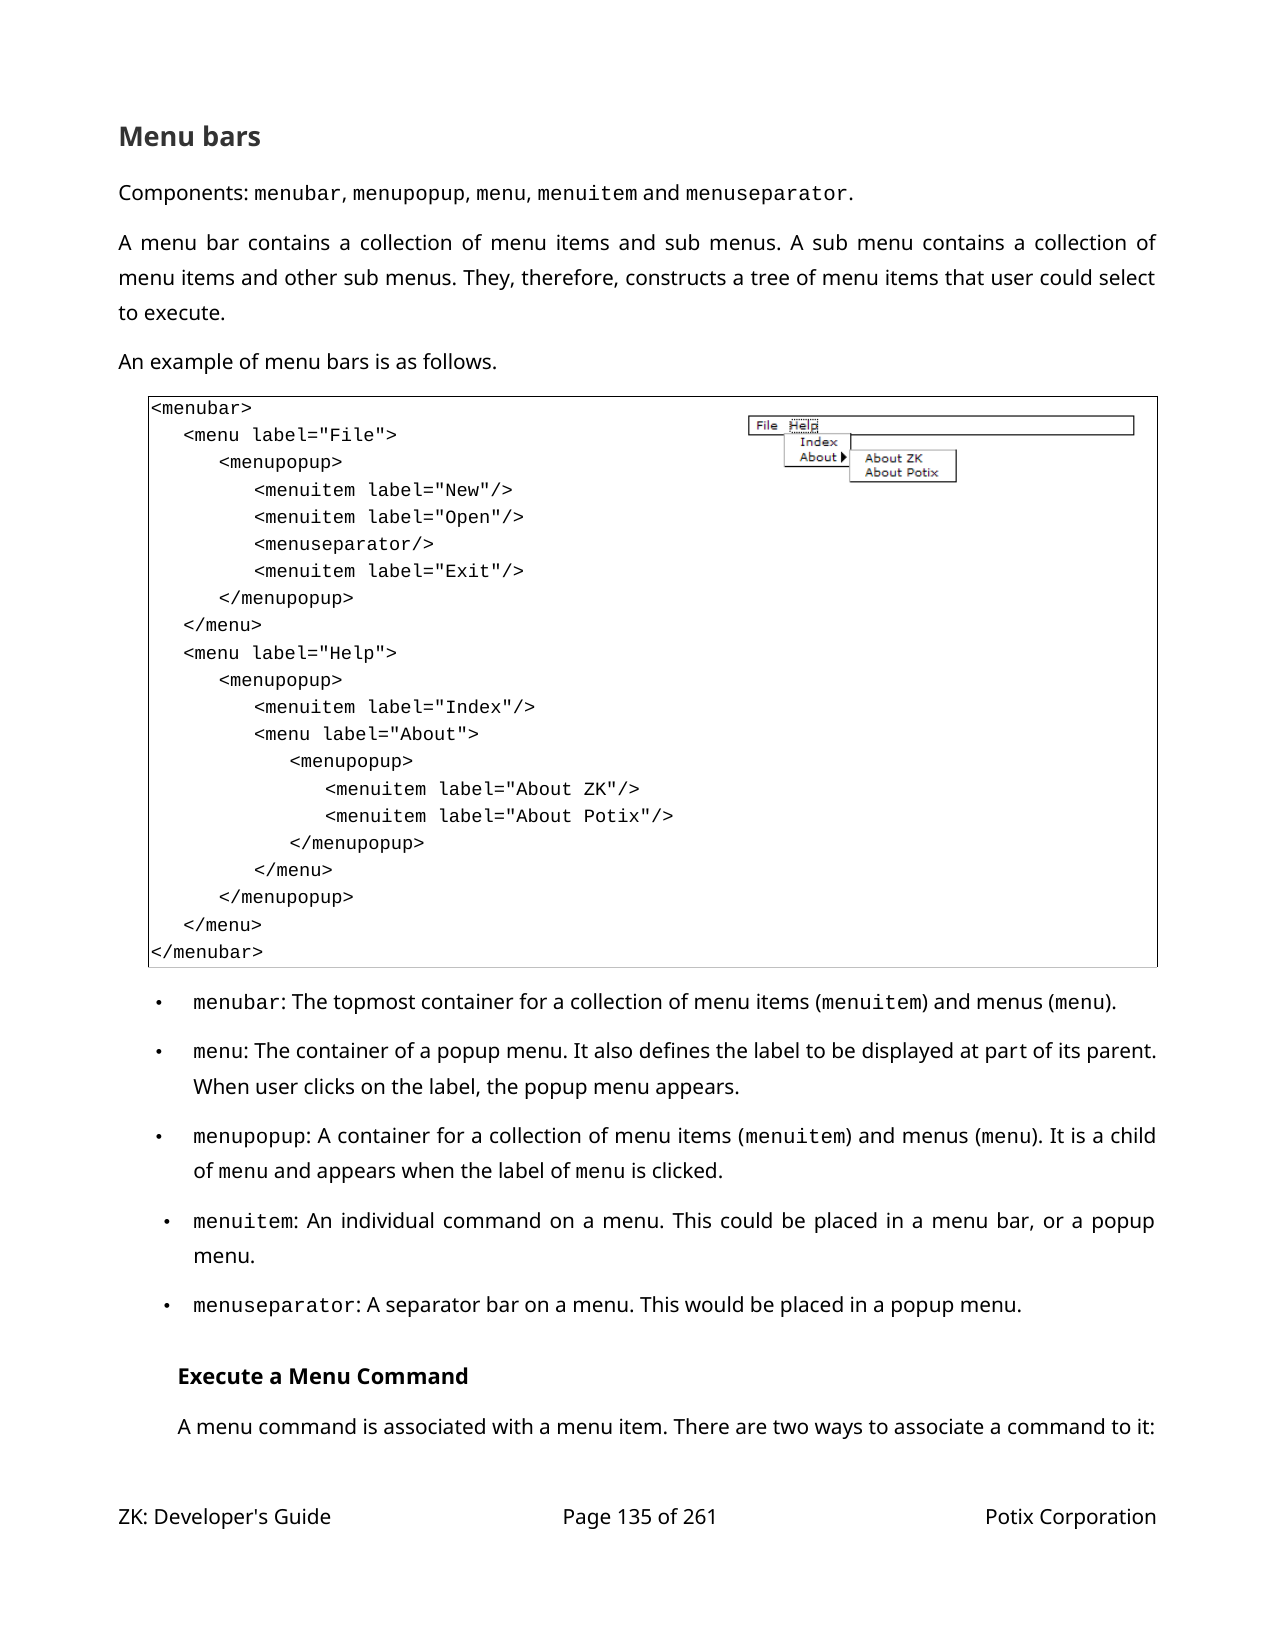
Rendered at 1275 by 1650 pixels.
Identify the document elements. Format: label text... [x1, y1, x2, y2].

text <menuitem label="About ZK"/> [149, 776, 1157, 801]
text A menu command is associated with a menu item. There are two ways to associate a command to it: [177, 1412, 1157, 1440]
text <menu label="File"> [149, 423, 746, 447]
text Components: menubar, menupopup, menu, menuitem and menuseparator. [118, 178, 1157, 207]
text <menupopup> [149, 749, 1157, 773]
text <menu label="Help"> [149, 641, 1157, 665]
subtitle Menu bars [118, 118, 1157, 155]
text </menu> [149, 858, 1157, 882]
text An example of menu bars is as follows. [118, 347, 1157, 375]
text <menuseparator/> [149, 532, 1157, 556]
text </menubar> [149, 939, 1157, 967]
text <menuitem label="New"/> [149, 477, 1157, 502]
list menuseparator: A separator bar on a menu. This would be placed in a popup menu. [164, 1290, 1157, 1319]
text </menupopup> [149, 831, 1157, 855]
text </menupopup> [149, 586, 1157, 610]
text [1139, 450, 1157, 474]
subtitle Execute a Menu Command [177, 1361, 1157, 1391]
text <menupopup> [149, 668, 1157, 692]
text [1139, 423, 1157, 447]
list menubar: The topmost container for a collection of menu items (menuitem) and menus (menu). [156, 987, 1157, 1016]
text <menuitem label="Index"/> [149, 695, 1157, 719]
text </menu> [149, 912, 1157, 937]
text <menuitem label="About Potix"/> [149, 804, 1157, 828]
text <menu label="About"> [149, 722, 1157, 746]
text </menupopup> [149, 885, 1157, 909]
text <menuitem label="Exit"/> [149, 559, 1157, 583]
text A menu bar contains a collection of menu items and sub menus. A sub menu contains a collection of menu items and other sub menus. They, therefore, constructs a tree of menu items that user could select to execute. [118, 228, 1157, 326]
text <menubar> [149, 397, 1157, 420]
list menupopup: A container for a collection of menu items (menuitem) and menus (menu). It is a child of menu and appears when the label of menu is clicked. [156, 1121, 1157, 1185]
picture [746, 412, 1139, 485]
text <menuitem label="Open"/> [149, 504, 1157, 529]
text <menupopup> [149, 450, 746, 474]
list menu: The container of a popup menu. It also defines the label to be displayed at part of its parent. When user clicks on the label, the popup menu appears. [156, 1037, 1157, 1100]
text </menu> [149, 613, 1157, 638]
list menuitem: An individual command on a menu. This could be placed in a menu bar, or a popup menu. [164, 1206, 1157, 1269]
